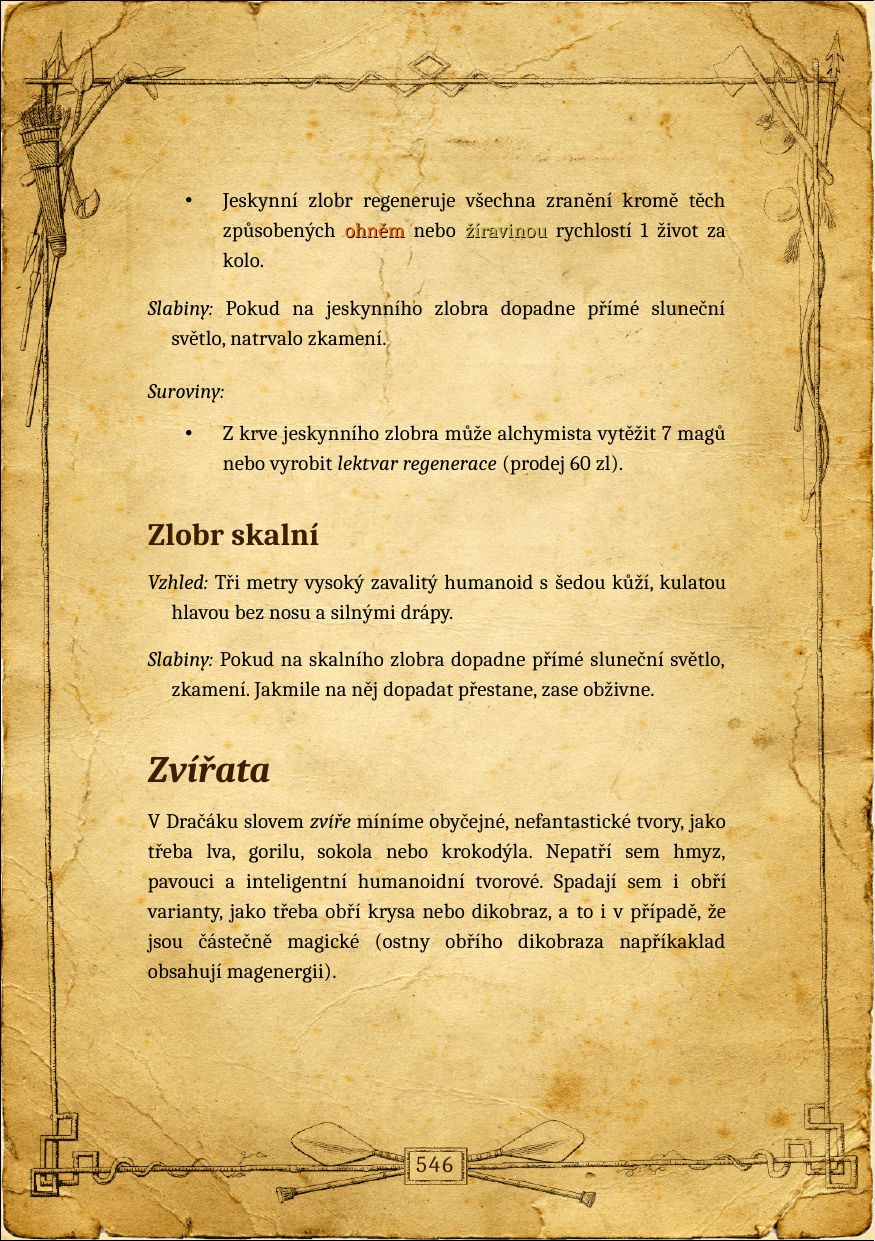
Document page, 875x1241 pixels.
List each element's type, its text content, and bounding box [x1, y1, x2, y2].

list Z⁠ krve jeskynního zlobra může alchymista vytěžit 7 magů nebo vyrobit lektvar regenerace (prodej 60 zl). [185, 422, 726, 475]
subtitle Zvířata [148, 749, 726, 792]
text Suroviny: [148, 380, 726, 404]
picture [1, 1, 874, 1240]
subtitle Zlobr skalní [148, 517, 726, 553]
text Slabiny: Pokud na skalního zlobra dopadne přímé sluneční světlo, zkamení. Jakmile na něj dopadat přestane, zase obživne. [148, 648, 726, 702]
list Jeskynní zlobr regeneruje všechna zranění kromě těch způsobených ohněm nebo žíravinou rychlostí 1 život za kolo. [185, 189, 726, 273]
text Slabiny: Pokud na jeskynního zlobra dopadne přímé sluneční světlo, natrvalo zkamení. [148, 296, 726, 350]
text Vzhled: Tři metry vysoký zavalitý humanoid s⁠ šedou kůží, kulatou hlavou bez nosu a⁠ silnými drápy. [148, 570, 726, 624]
text V⁠ Dračáku slovem zvíře míníme obyčejné, nefantastické tvory, jako třeba lva, gorilu, sokola nebo krokodýla. Nepatří sem hmyz, pavouci a⁠ inteligentní humanoidní tvorové. Spadají sem i⁠ obří varianty, jako třeba obří krysa nebo dikobraz, a⁠ to i⁠ v⁠ případě, že jsou částečně magické (ostny obřího dikobraza napříkaklad obsahují magenergii). [148, 810, 726, 983]
